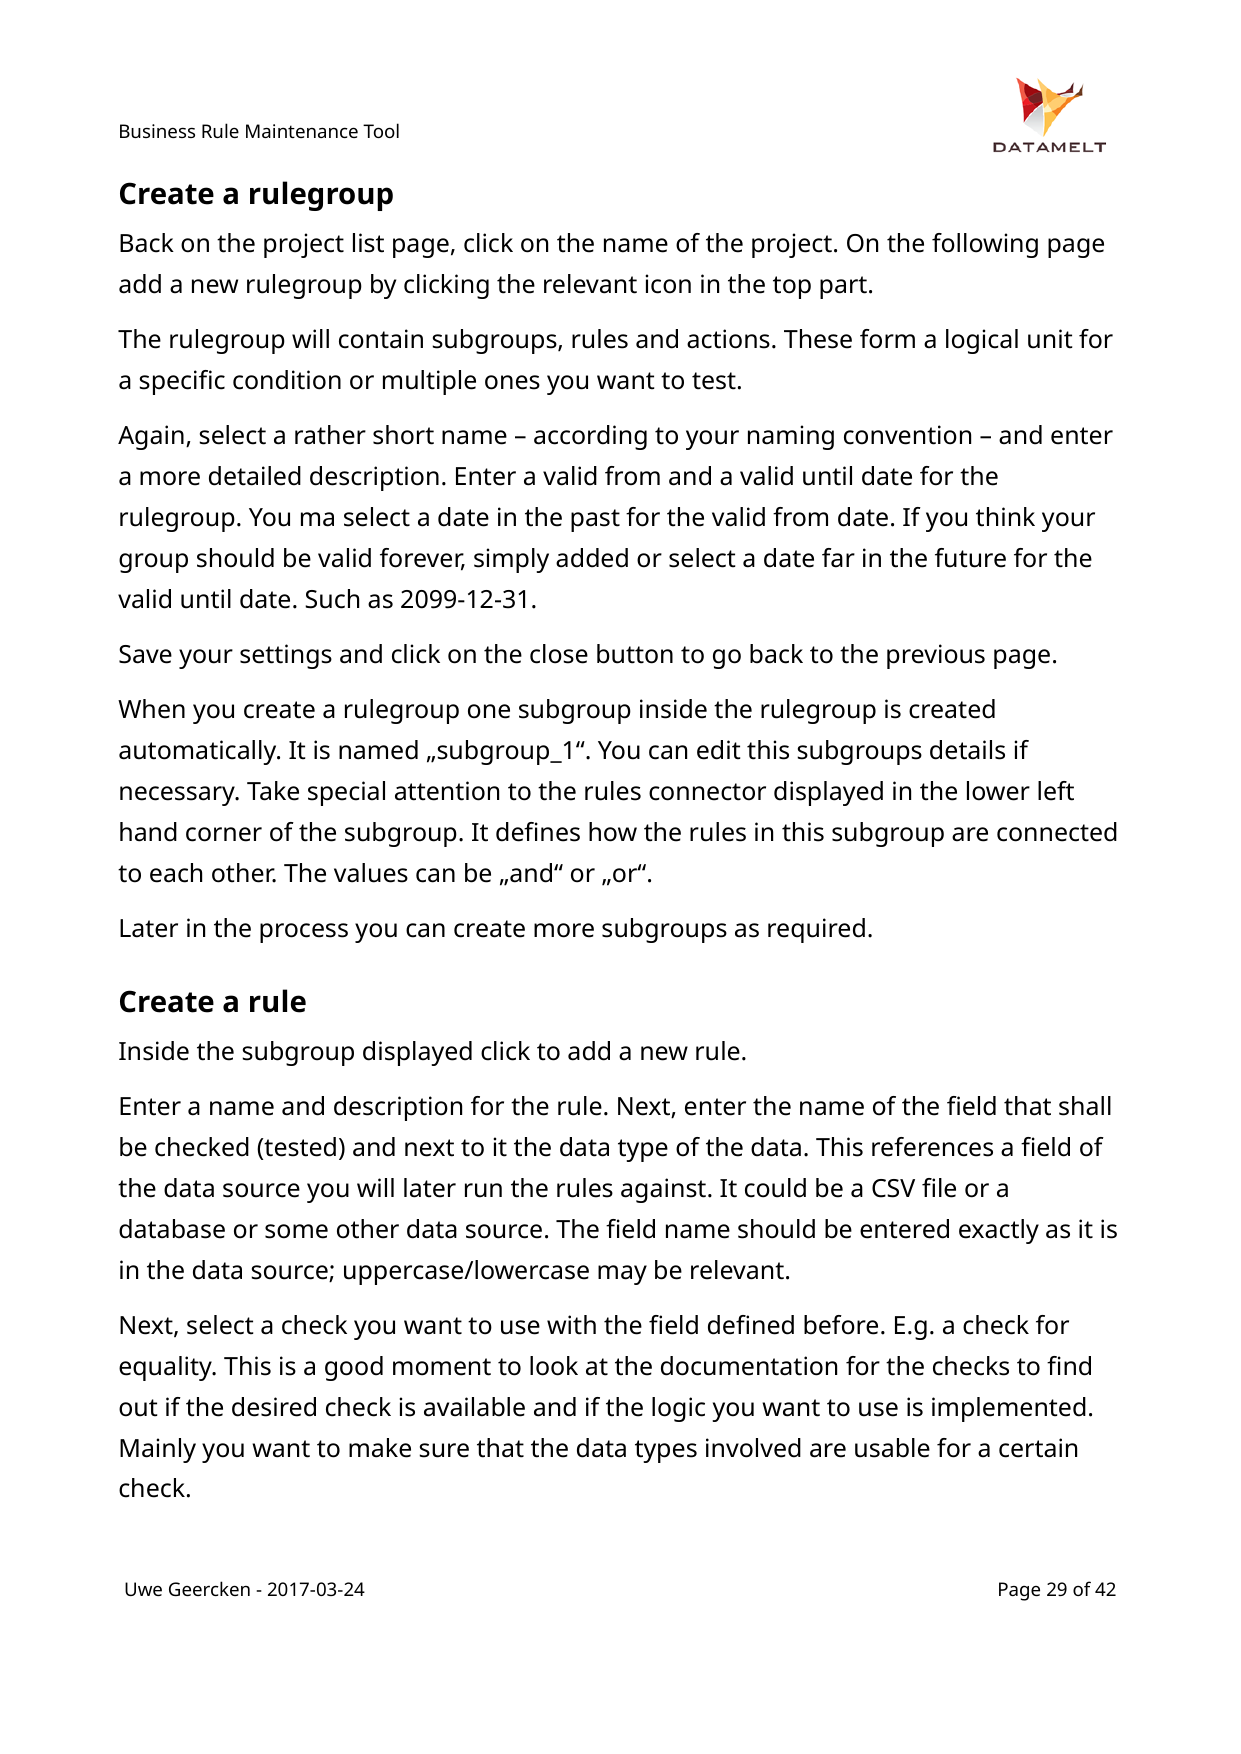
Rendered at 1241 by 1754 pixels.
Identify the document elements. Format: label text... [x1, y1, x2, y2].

subtitle Create a rulegroup [118, 173, 1122, 213]
text Back on the project list page, click on the name of the project. On the following page add a new rulegroup by clicking the relevant icon in the top part. [118, 226, 1122, 300]
text Later in the process you can create more subgroups as required. [118, 911, 1122, 945]
subtitle Create a rule [118, 981, 1122, 1021]
text Save your settings and click on the close button to go back to the previous page. [118, 637, 1122, 671]
text When you create a rulegroup one subgroup inside the rulegroup is created automatically. It is named „subgroup_1“. You can edit this subgroups details if necessary. Take special attention to the rules connector displayed in the lower left hand corner of the subgroup. It defines how the rules in this subgroup are connected to each other. The values can be „and“ or „or“. [118, 692, 1122, 889]
text Next, select a check you want to use with the field defined before. E.g. a check for equality. This is a good moment to look at the documentation for the checks to find out if the desired check is available and if the logic you want to use is implemented. Mainly you want to make sure that the data types involved are usable for a certain check. [118, 1308, 1122, 1505]
text Enter a name and description for the rule. Next, enter the name of the field that shall be checked (tested) and next to it the data type of the data. This references a field of the data source you will later run the rules against. It could be a CSV file or a database or some other data source. The field name should be entered exactly as it is in the data source; uppercase/lowercase may be relevant. [118, 1089, 1122, 1286]
text Again, select a rather short name – according to your naming convention – and enter a more detailed description. Enter a valid from and a valid until date for the rulegroup. You ma select a date in the past for the valid from date. If you think your group should be valid forever, simply added or select a date far in the future for the valid until date. Such as 2099-12-31. [118, 418, 1122, 615]
text Inside the subgroup displayed click to add a new rule. [118, 1033, 1122, 1068]
picture [992, 69, 1107, 160]
text The rulegroup will contain subgroups, rules and actions. These form a logical unit for a specific condition or multiple ones you want to test. [118, 322, 1122, 397]
